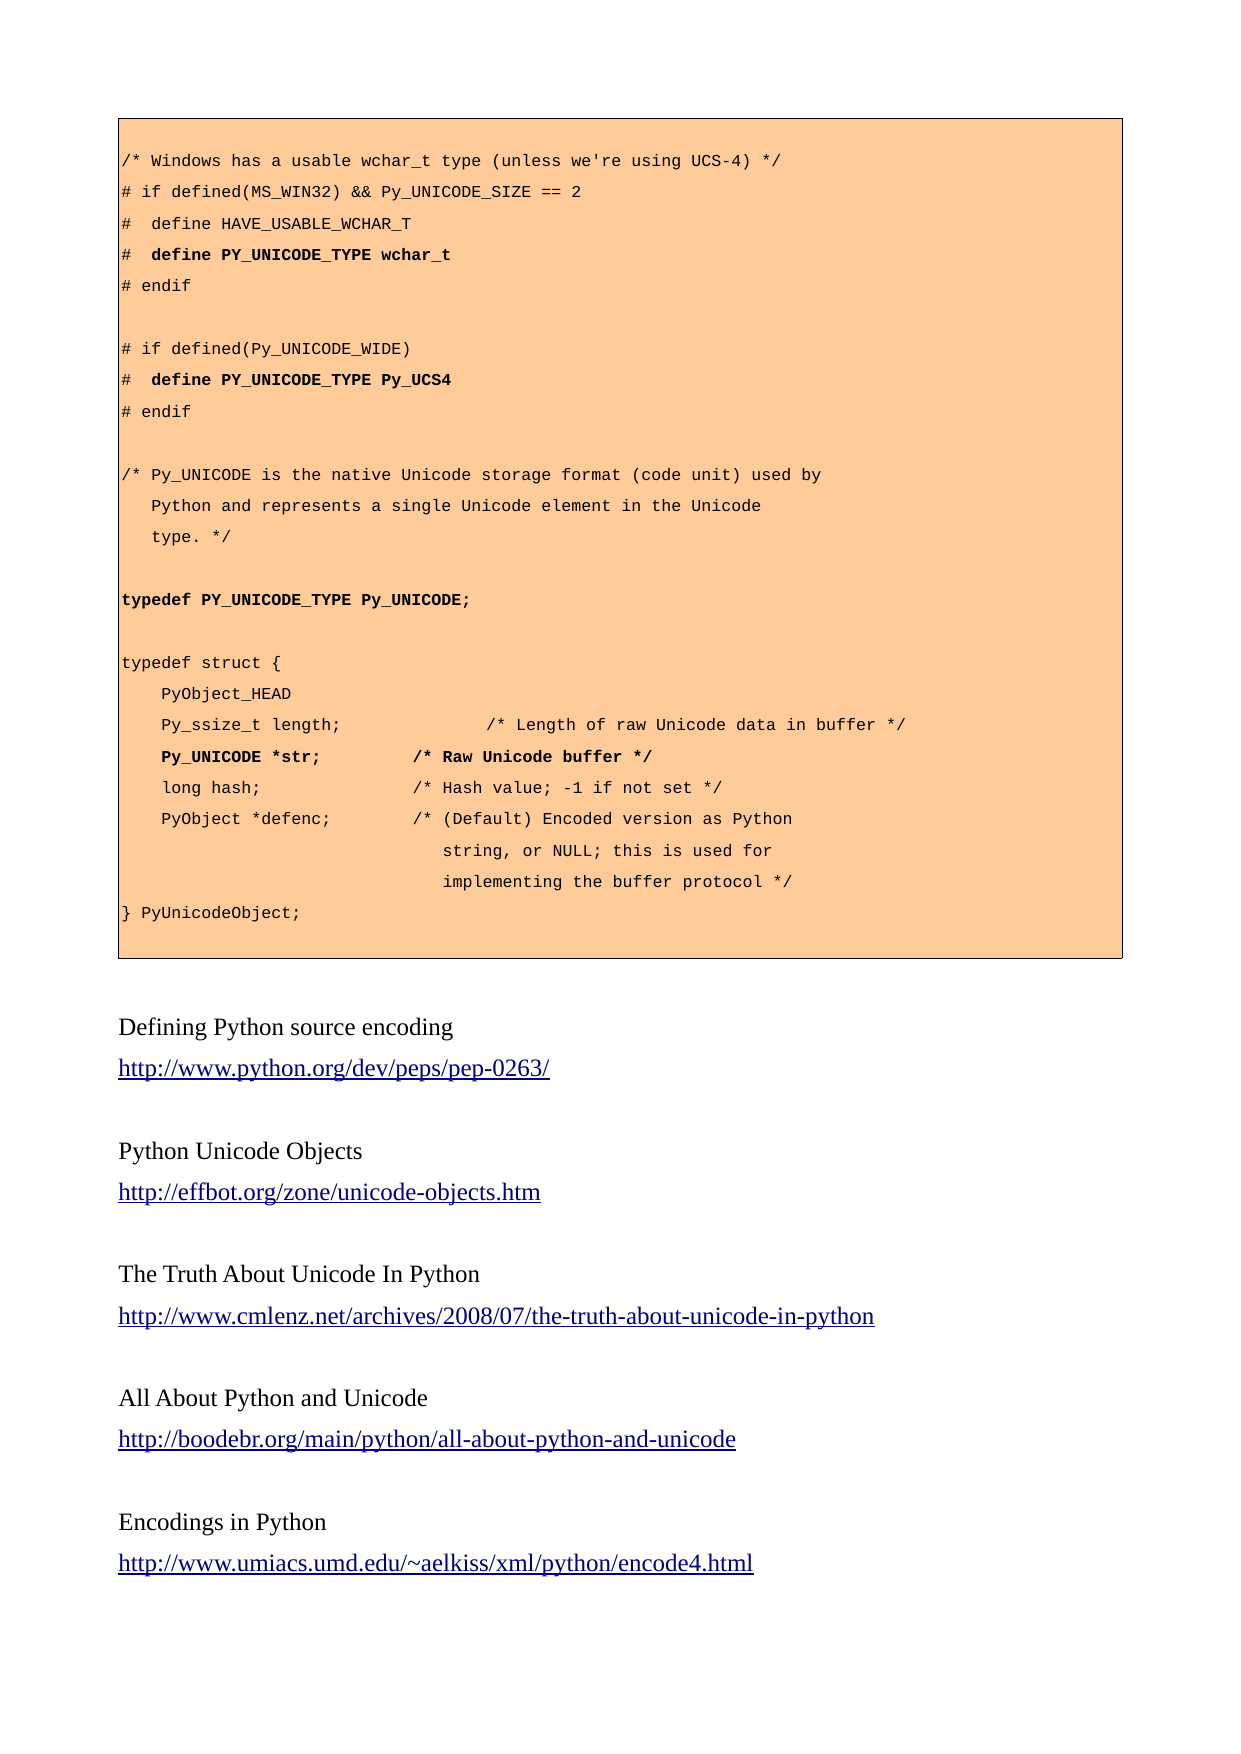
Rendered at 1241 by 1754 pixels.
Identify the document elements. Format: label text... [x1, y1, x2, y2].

text Python Unicode Objects [118, 1136, 1122, 1164]
text http://www.umiacs.umd.edu/~aelkiss/xml/python/encode4.html [118, 1548, 1122, 1577]
text string, or NULL; this is used for [119, 839, 1122, 861]
text /* Windows has a usable wchar_t type (unless we're using UCS-4) */ [119, 149, 1122, 171]
text PyObject *defenc; /* (Default) Encoded version as Python [119, 808, 1122, 830]
text # endif [119, 275, 1122, 297]
text type. */ [119, 526, 1122, 548]
text # define PY_UNICODE_TYPE Py_UCS4 [119, 369, 1122, 391]
text Py_UNICODE *str; /* Raw Unicode buffer */ [119, 745, 1122, 767]
text } PyUnicodeObject; [119, 902, 1122, 924]
text /* Py_UNICODE is the native Unicode storage format (code unit) used by [119, 463, 1122, 485]
text typedef PY_UNICODE_TYPE Py_UNICODE; [119, 588, 1122, 610]
text Py_ssize_t length; /* Length of raw Unicode data in buffer */ [119, 714, 1122, 736]
text PyObject_HEAD [119, 682, 1122, 704]
text typedef struct { [119, 651, 1122, 673]
text The Truth About Unicode In Python [118, 1259, 1122, 1288]
text Defining Python source encoding [118, 1012, 1122, 1041]
text # define PY_UNICODE_TYPE wchar_t [119, 243, 1122, 265]
text # if defined(MS_WIN32) && Py_UNICODE_SIZE == 2 [119, 181, 1122, 203]
text Python and represents a single Unicode element in the Unicode [119, 494, 1122, 516]
text All About Python and Unicode [118, 1383, 1122, 1412]
text Encodings in Python [118, 1507, 1122, 1536]
text long hash; /* Hash value; -1 if not set */ [119, 777, 1122, 798]
text http://www.python.org/dev/peps/pep-0263/ [118, 1053, 1122, 1082]
text http://effbot.org/zone/unicode-objects.htm [118, 1177, 1122, 1206]
text # if defined(Py_UNICODE_WIDE) [119, 338, 1122, 359]
text # define HAVE_USABLE_WCHAR_T [119, 212, 1122, 234]
text implementing the buffer protocol */ [119, 871, 1122, 892]
text http://www.cmlenz.net/archives/2008/07/the-truth-about-unicode-in-python [118, 1301, 1122, 1329]
text # endif [119, 400, 1122, 422]
text http://boodebr.org/main/python/all-about-python-and-unicode [118, 1424, 1122, 1453]
